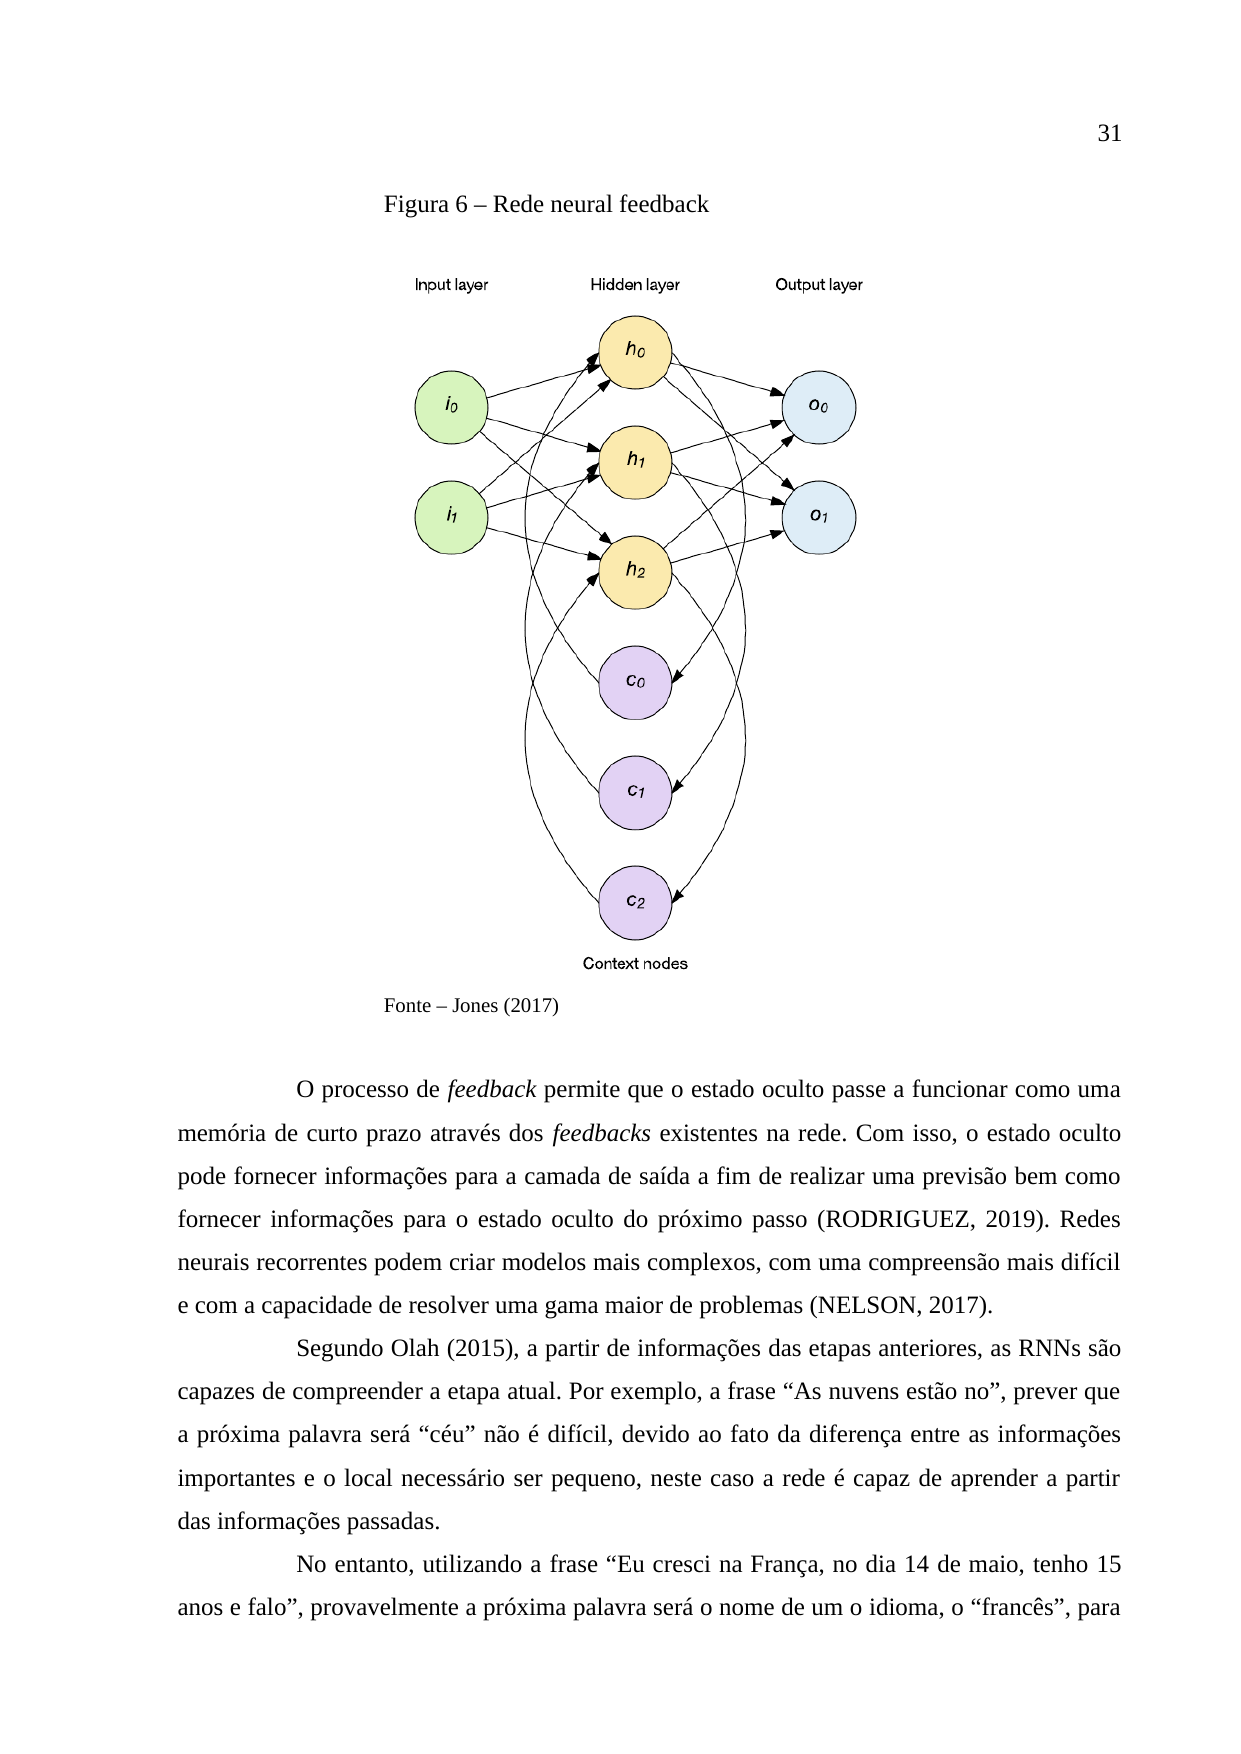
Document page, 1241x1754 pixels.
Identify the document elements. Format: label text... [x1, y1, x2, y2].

picture [383, 243, 872, 986]
text Segundo Olah (2015), a partir de informações das etapas anteriores, as RNNs são capazes de compreender a etapa atual. Por exemplo, a frase “As nuvens estão no”, prever que a próxima palavra será “céu” não é difícil, devido ao fato da diferença entre as informações importantes e o local necessário ser pequeno, neste caso a rede é capaz de aprender a partir das informações passadas. [177, 1333, 1122, 1534]
text O processo de feedback permite que o estado oculto passe a funcionar como uma memória de curto prazo através dos feedbacks existentes na rede. Com isso, o estado oculto pode fornecer informações para a camada de saída a fim de realizar uma previsão bem como fornecer informações para o estado oculto do próximo passo (RODRIGUEZ, 2019). Redes neurais recorrentes podem criar modelos mais complexos, com uma compreensão mais difícil e com a capacidade de resolver uma gama maior de problemas (NELSON, 2017). [177, 1074, 1122, 1319]
text No entanto, utilizando a frase “Eu cresci na França, no dia 14 de maio, tenho 15 anos e falo”, provavelmente a próxima palavra será o nome de um o idioma, o “francês”, para [177, 1549, 1122, 1621]
text Fonte – Jones (2017) [384, 986, 872, 1017]
text Figura 6 – Rede neural feedback [384, 189, 872, 218]
